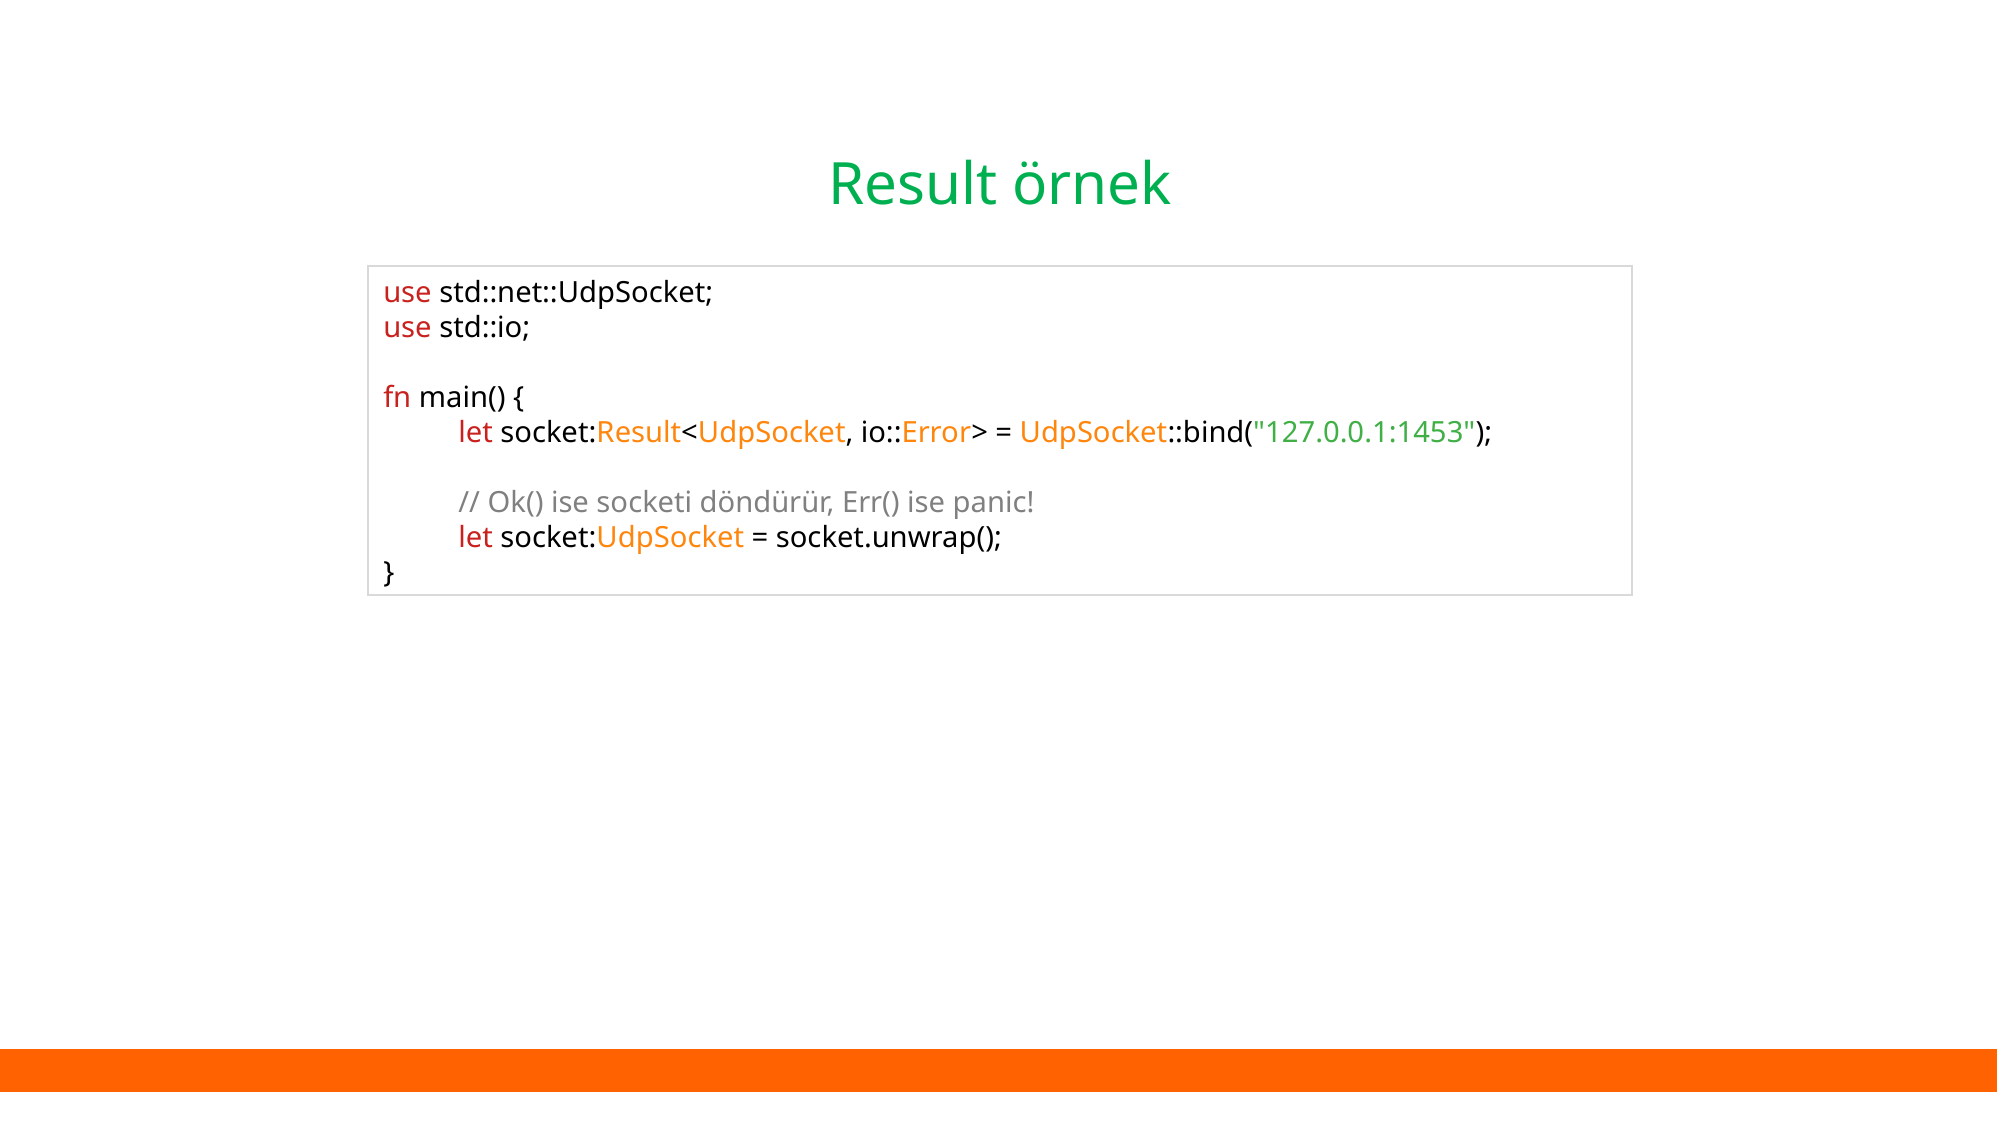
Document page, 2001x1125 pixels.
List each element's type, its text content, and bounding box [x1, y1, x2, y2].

text_box use std::net::UdpSocket; use std::io; fn main() { let socket:Result<UdpSocket, io::Error> = UdpSocket::bind("127.0.0.1:1453"); // Ok() ise socketi döndürür, Err() ise panic! let socket:UdpSocket = socket.unwrap(); } [368, 265, 1632, 596]
text_box Result örnek [420, 146, 1580, 237]
text_box [0, 1049, 1997, 1092]
